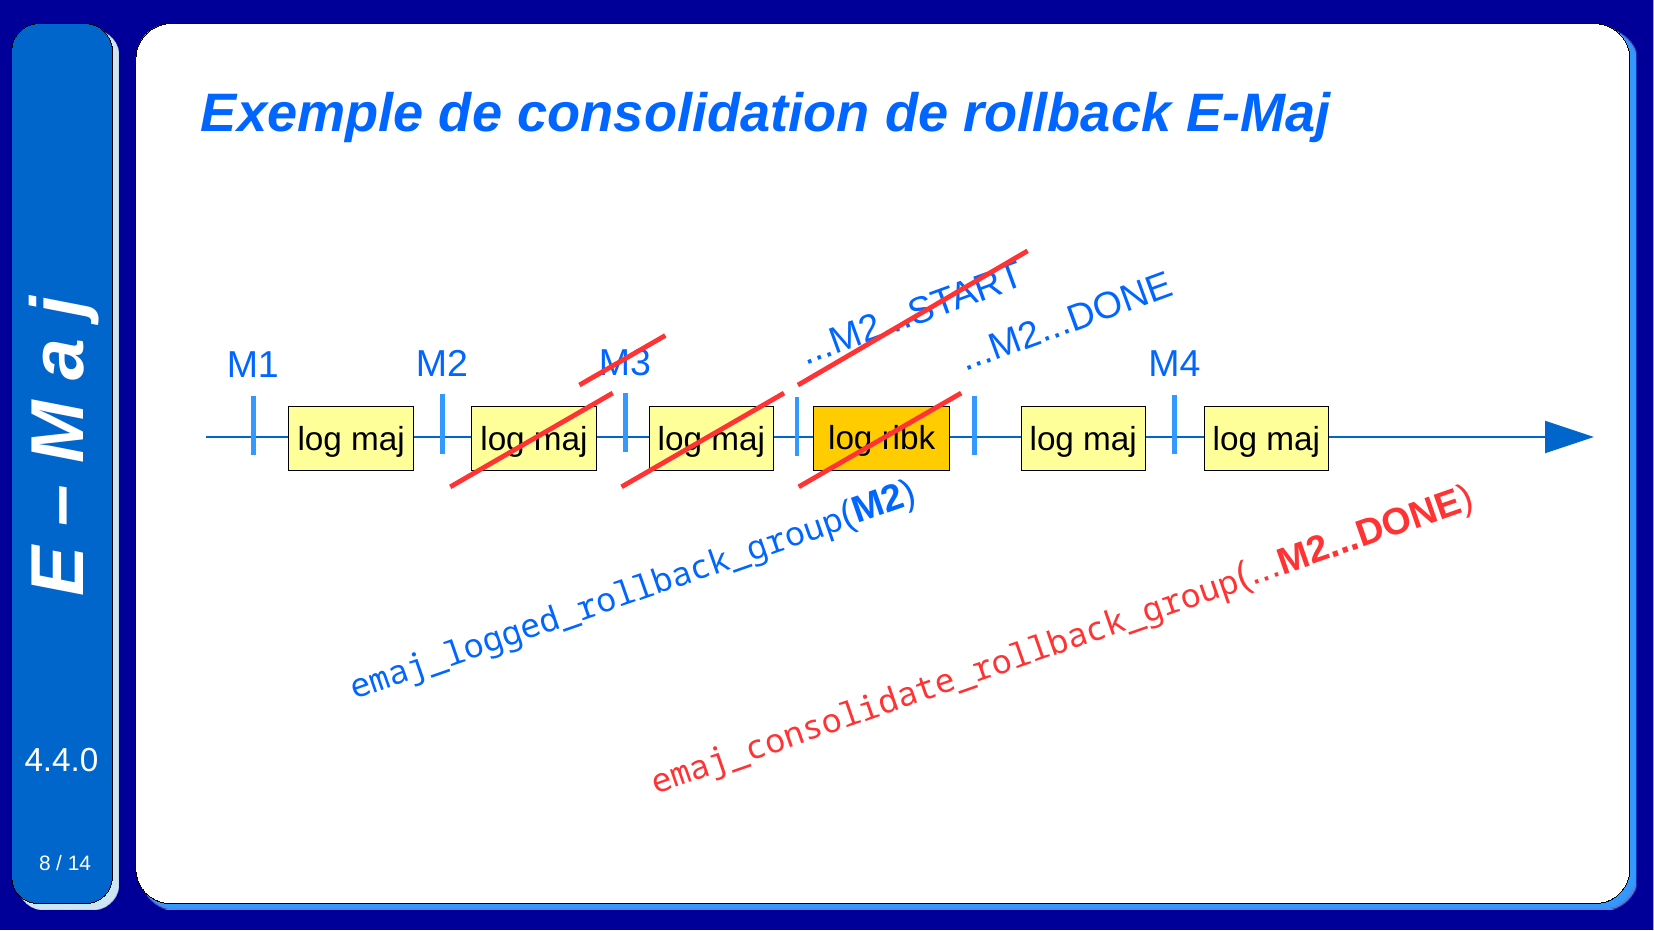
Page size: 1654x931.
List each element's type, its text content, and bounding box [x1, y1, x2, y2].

text_box M1 [212, 336, 294, 394]
text_box M3 [584, 334, 661, 379]
text_box log maj [288, 406, 414, 471]
text_box M4 [1133, 335, 1216, 393]
text_box log maj [485, 406, 597, 471]
text_box emaj_consolidate_rollback_group(...M2...DONE) [627, 462, 1499, 825]
text_box log maj [471, 406, 583, 471]
text_box M3 [584, 339, 666, 392]
text_box ...M2...DONE [937, 250, 1195, 391]
text_box log maj [1021, 406, 1146, 471]
text_box log maj [656, 406, 774, 471]
text_box log maj [649, 406, 755, 467]
title Exemple de consolidation de rollback E-Maj [200, 34, 1575, 191]
text_box log rlbk [833, 406, 950, 471]
text_box log maj [1204, 406, 1329, 471]
text_box ...M2...START [777, 241, 1046, 383]
text_box log rlbk [813, 406, 932, 471]
text_box M2 [401, 335, 483, 393]
text_box emaj_logged_rollback_group(M2) [326, 471, 941, 731]
